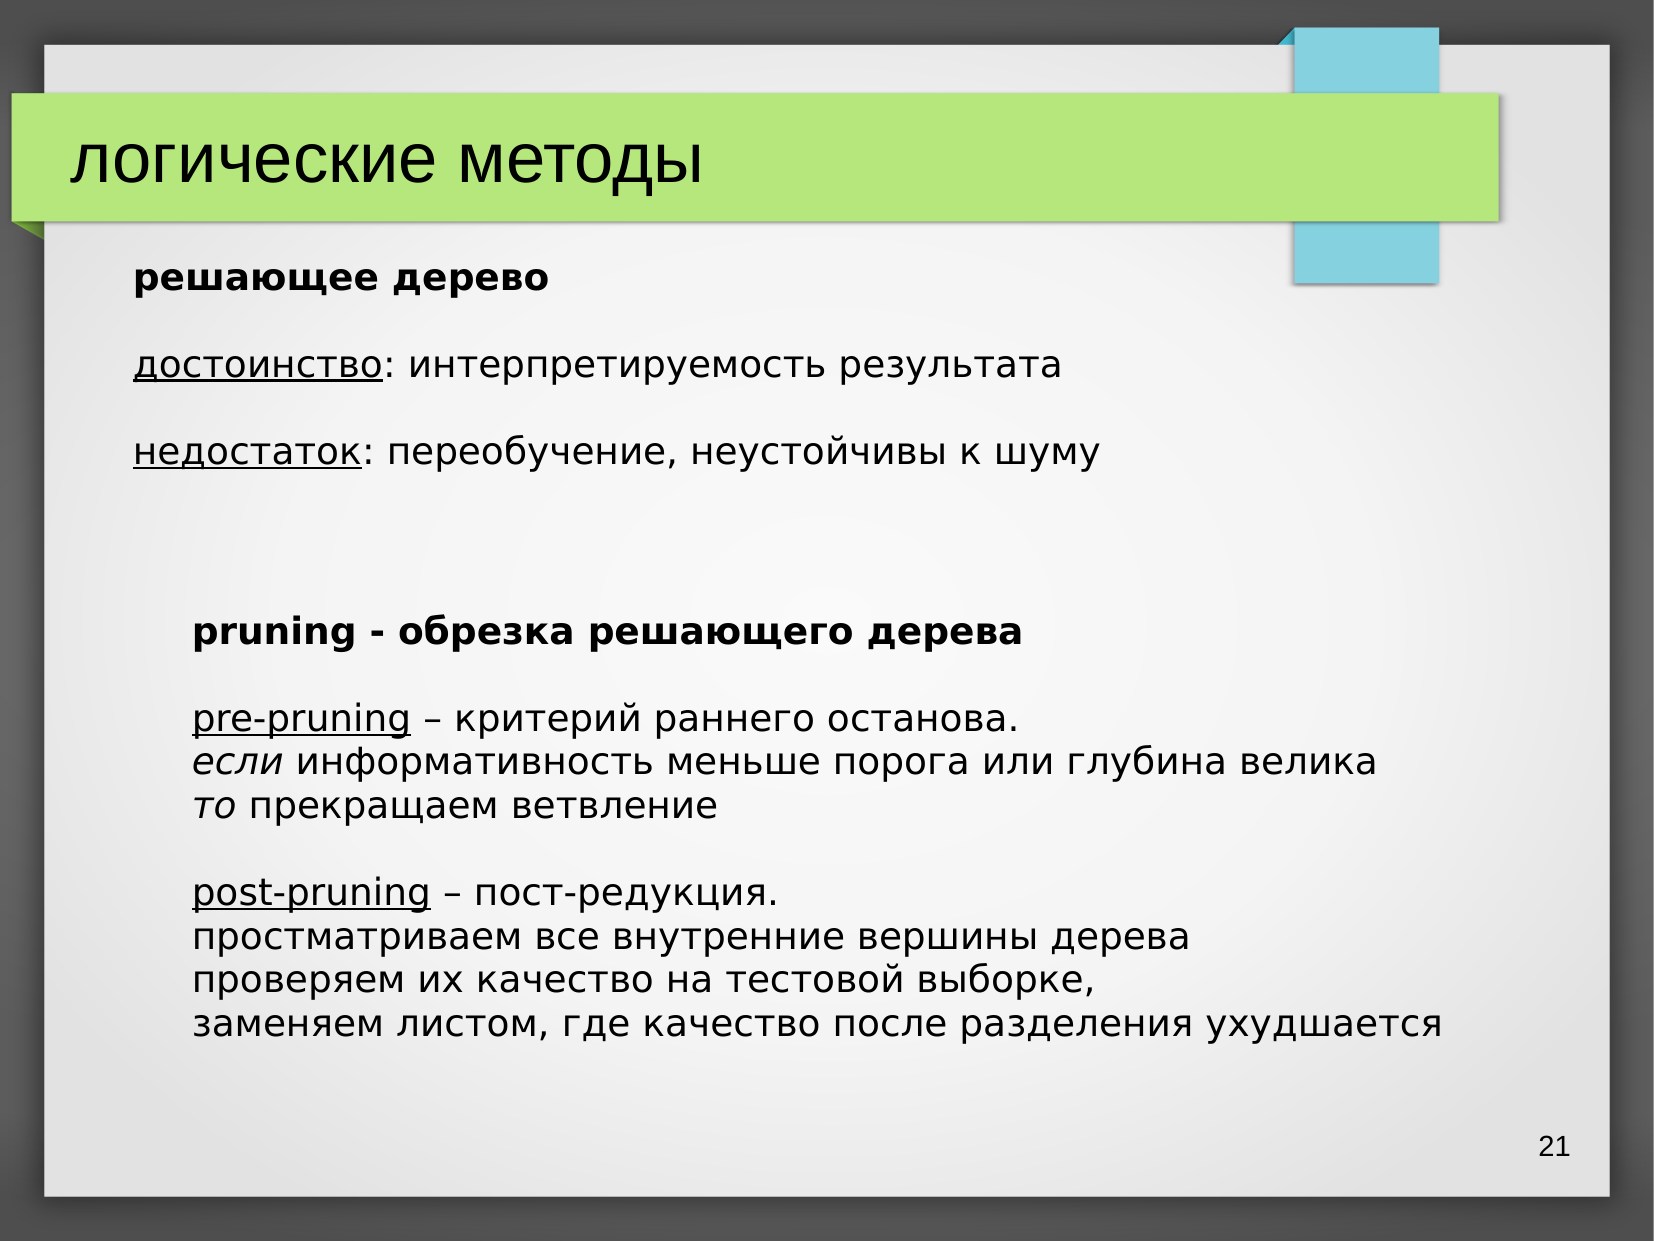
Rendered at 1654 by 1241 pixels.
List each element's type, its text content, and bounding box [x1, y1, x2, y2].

text_box решающее дерево достоинство: интерпретируемость результата недостаток: переобучение, неустойчивы к шуму [118, 248, 1193, 582]
text_box pruning - обрезка решающего дерева pre-pruning – критерий раннего останова. если информативность меньше порога или глубина велика то прекращаем ветвление post-pruning – пост-редукция. простматриваем все внутренние вершины дерева проверяем их качество на тестовой выборке, заменяем листом, где качество после разделения ухудшается [177, 602, 1477, 1072]
picture [0, 0, 1654, 1241]
title логические методы [70, 118, 1205, 199]
